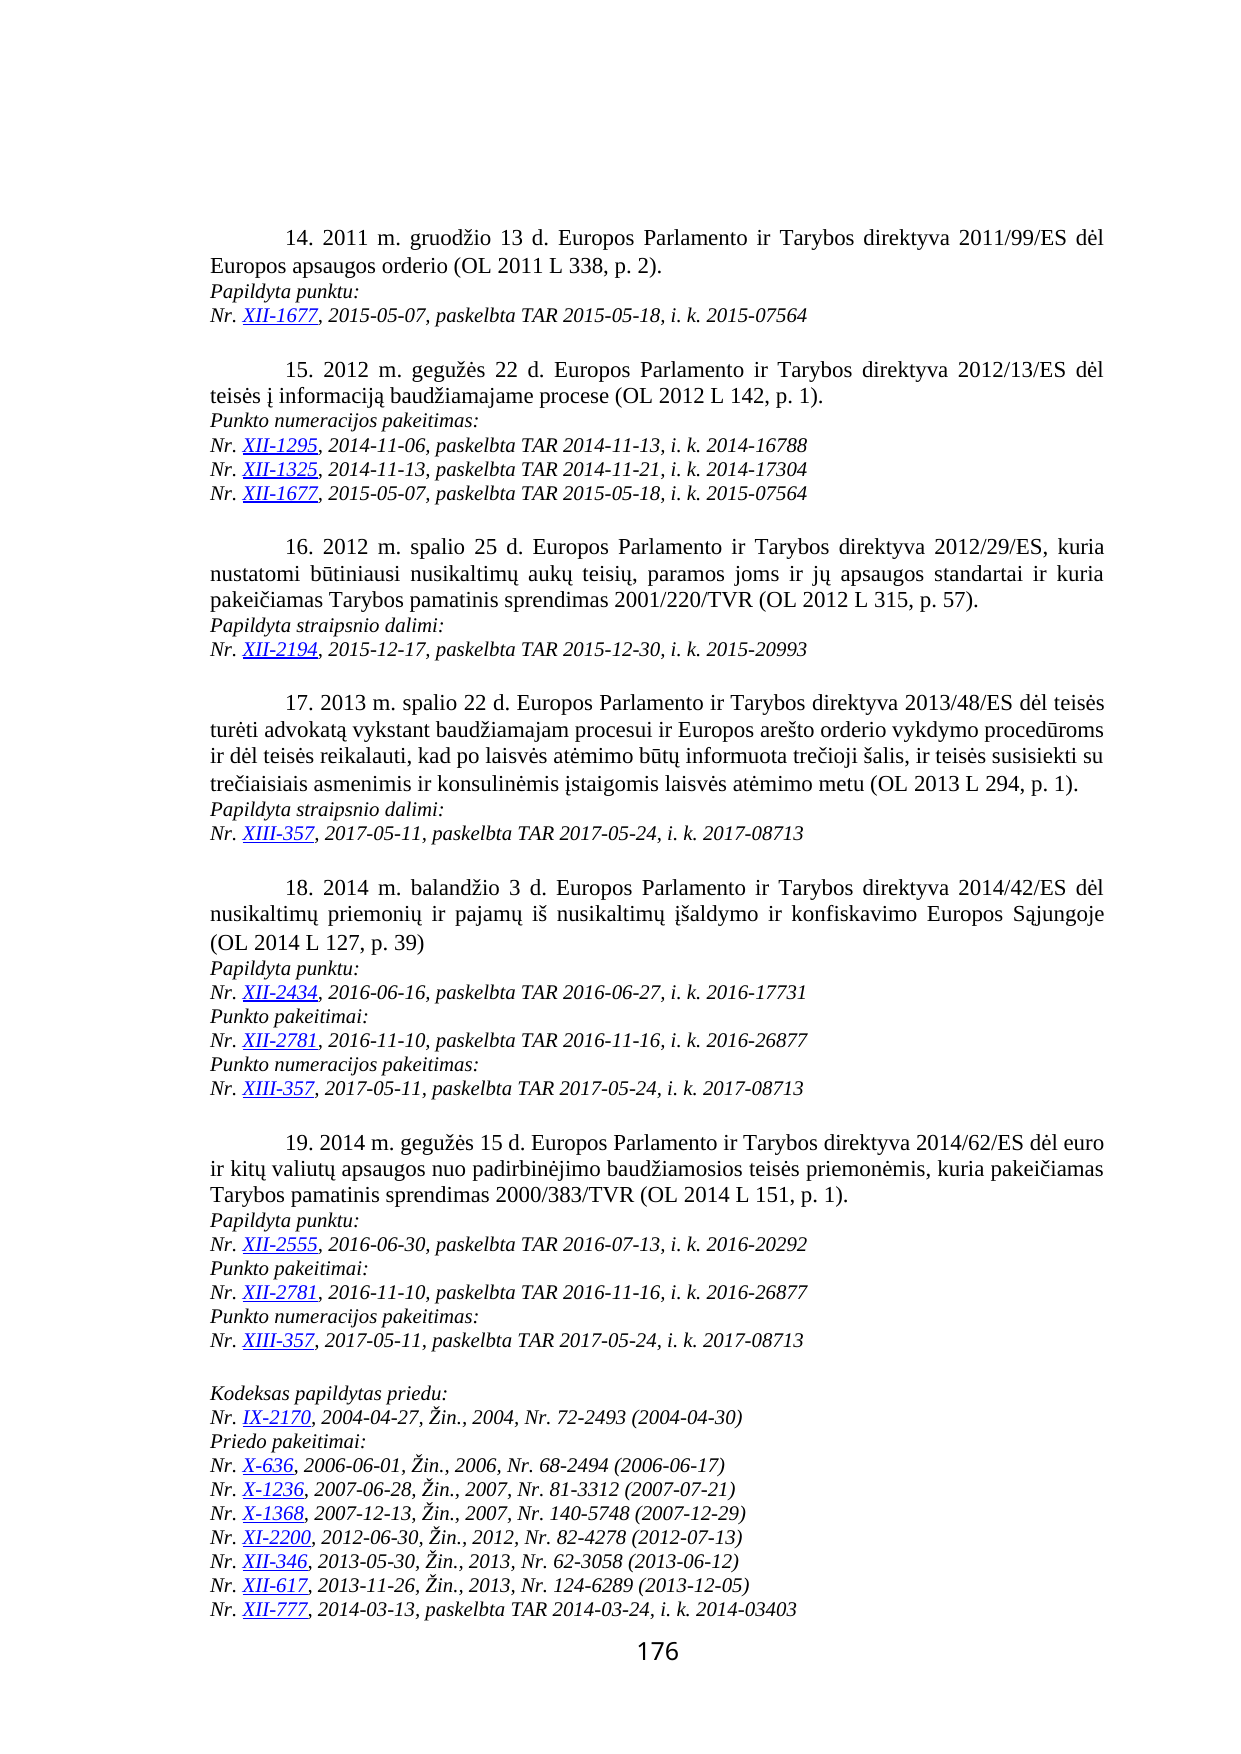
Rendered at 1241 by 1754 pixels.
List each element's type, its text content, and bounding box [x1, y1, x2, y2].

text Nr. XIII-357, 2017-05-11, paskelbta TAR 2017-05-24, i. k. 2017-08713 [210, 1328, 1106, 1352]
text Nr. XII-617, 2013-11-26, Žin., 2013, Nr. 124-6289 (2013-12-05) [210, 1573, 1106, 1597]
text Nr. XII-1325, 2014-11-13, paskelbta TAR 2014-11-21, i. k. 2014-17304 [210, 457, 1106, 481]
text 17. 2013 m. spalio 22 d. Europos Parlamento ir Tarybos direktyva 2013/48/ES dėl teisės turėti advokatą vykstant baudžiamajam procesui ir Europos arešto orderio vykdymo procedūroms ir dėl teisės reikalauti, kad po laisvės atėmimo būtų informuota trečioji šalis, ir teisės susisiekti su trečiaisiais asmenimis ir konsulinėmis įstaigomis laisvės atėmimo metu (OL 2013 L 294, p. 1). [210, 689, 1106, 797]
text Nr. X-1236, 2007-06-28, Žin., 2007, Nr. 81-3312 (2007-07-21) [210, 1477, 1106, 1501]
text Papildyta straipsnio dalimi: [210, 797, 1106, 821]
text Papildyta punktu: [210, 956, 1106, 979]
text Papildyta punktu: [210, 279, 1106, 303]
text Nr. XII-2781, 2016-11-10, paskelbta TAR 2016-11-16, i. k. 2016-26877 [210, 1028, 1106, 1052]
text Punkto numeracijos pakeitimas: [210, 1052, 1106, 1076]
text Nr. IX-2170, 2004-04-27, Žin., 2004, Nr. 72-2493 (2004-04-30) [210, 1405, 1106, 1429]
text Nr. XII-2194, 2015-12-17, paskelbta TAR 2015-12-30, i. k. 2015-20993 [210, 637, 1106, 661]
text Nr. X-636, 2006-06-01, Žin., 2006, Nr. 68-2494 (2006-06-17) [210, 1453, 1106, 1477]
text Nr. XII-1677, 2015-05-07, paskelbta TAR 2015-05-18, i. k. 2015-07564 [210, 303, 1106, 327]
text 15. 2012 m. gegužės 22 d. Europos Parlamento ir Tarybos direktyva 2012/13/ES dėl teisės į informaciją baudžiamajame procese (OL 2012 L 142, p. 1). [210, 356, 1106, 408]
text Punkto numeracijos pakeitimas: [210, 408, 1106, 432]
text Papildyta straipsnio dalimi: [210, 612, 1106, 637]
text Papildyta punktu: [210, 1208, 1106, 1232]
text Nr. XII-2434, 2016-06-16, paskelbta TAR 2016-06-27, i. k. 2016-17731 [210, 979, 1106, 1004]
text Nr. XII-1295, 2014-11-06, paskelbta TAR 2014-11-13, i. k. 2014-16788 [210, 432, 1106, 457]
text Nr. XIII-357, 2017-05-11, paskelbta TAR 2017-05-24, i. k. 2017-08713 [210, 821, 1106, 845]
text Nr. XIII-357, 2017-05-11, paskelbta TAR 2017-05-24, i. k. 2017-08713 [210, 1076, 1106, 1100]
text 19. 2014 m. gegužės 15 d. Europos Parlamento ir Tarybos direktyva 2014/62/ES dėl euro ir kitų valiutų apsaugos nuo padirbinėjimo baudžiamosios teisės priemonėmis, kuria pakeičiamas Tarybos pamatinis sprendimas 2000/383/TVR (OL 2014 L 151, p. 1). [210, 1129, 1106, 1208]
text Nr. X-1368, 2007-12-13, Žin., 2007, Nr. 140-5748 (2007-12-29) [210, 1501, 1106, 1525]
text Nr. XII-2555, 2016-06-30, paskelbta TAR 2016-07-13, i. k. 2016-20292 [210, 1232, 1106, 1256]
text Nr. XII-346, 2013-05-30, Žin., 2013, Nr. 62-3058 (2013-06-12) [210, 1549, 1106, 1573]
text 16. 2012 m. spalio 25 d. Europos Parlamento ir Tarybos direktyva 2012/29/ES, kuria nustatomi būtiniausi nusikaltimų aukų teisių, paramos joms ir jų apsaugos standartai ir kuria pakeičiamas Tarybos pamatinis sprendimas 2001/220/TVR (OL 2012 L 315, p. 57). [210, 533, 1106, 612]
text 18. 2014 m. balandžio 3 d. Europos Parlamento ir Tarybos direktyva 2014/42/ES dėl nusikaltimų priemonių ir pajamų iš nusikaltimų įšaldymo ir konfiskavimo Europos Sąjungoje (OL 2014 L 127, p. 39) [210, 874, 1106, 956]
text Punkto pakeitimai: [210, 1004, 1106, 1028]
text Nr. XII-777, 2014-03-13, paskelbta TAR 2014-03-24, i. k. 2014-03403 [210, 1597, 1106, 1621]
text Nr. XII-1677, 2015-05-07, paskelbta TAR 2015-05-18, i. k. 2015-07564 [210, 481, 1106, 505]
text 14. 2011 m. gruodžio 13 d. Europos Parlamento ir Tarybos direktyva 2011/99/ES dėl Europos apsaugos orderio (OL 2011 L 338, p. 2). [210, 224, 1106, 279]
text Punkto pakeitimai: [210, 1256, 1106, 1280]
text Punkto numeracijos pakeitimas: [210, 1304, 1106, 1328]
text Nr. XI-2200, 2012-06-30, Žin., 2012, Nr. 82-4278 (2012-07-13) [210, 1525, 1106, 1549]
text Priedo pakeitimai: [210, 1429, 1106, 1453]
text Kodeksas papildytas priedu: [210, 1381, 1106, 1405]
text Nr. XII-2781, 2016-11-10, paskelbta TAR 2016-11-16, i. k. 2016-26877 [210, 1280, 1106, 1304]
